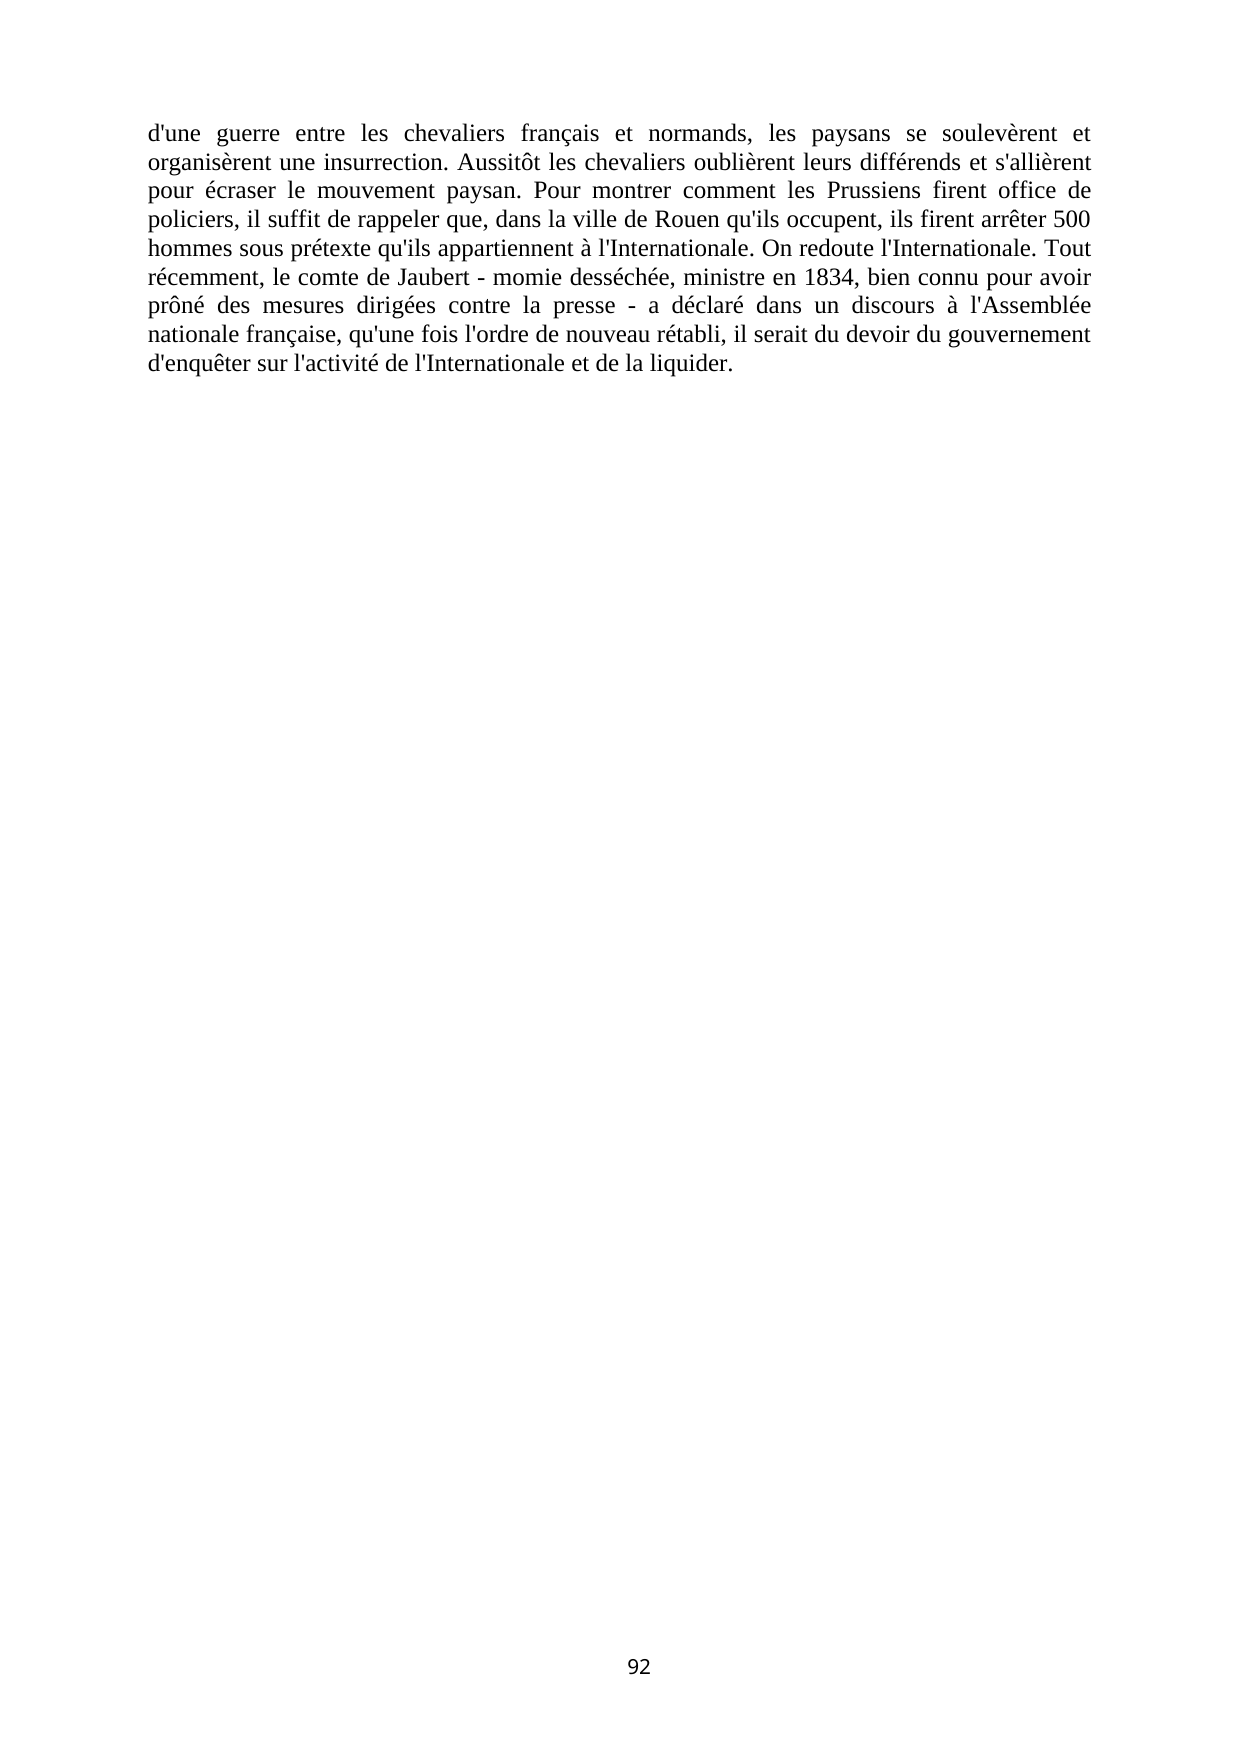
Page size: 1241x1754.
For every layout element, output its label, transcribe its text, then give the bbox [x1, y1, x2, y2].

text d'une guerre entre les chevaliers français et normands, les paysans se soulevèrent et organisèrent une insurrection. Aussitôt les chevaliers oublièrent leurs différends et s'allièrent pour écraser le mouvement paysan. Pour montrer comment les Prussiens firent office de policiers, il suffit de rappeler que, dans la ville de Rouen qu'ils occupent, ils firent arrêter 500 hommes sous prétexte qu'ils appartiennent à l'Internationale. On redoute l'Internationale. Tout récemment, le comte de Jaubert - momie desséchée, ministre en 1834, bien connu pour avoir prôné des mesures diri­gées contre la presse - a déclaré dans un discours à l'Assemblée nationale française, qu'une fois l'ordre de nouveau rétabli, il serait du devoir du gouvernement d'enquêter sur l'activité de l'Internationale et de la liquider. [148, 118, 1093, 377]
